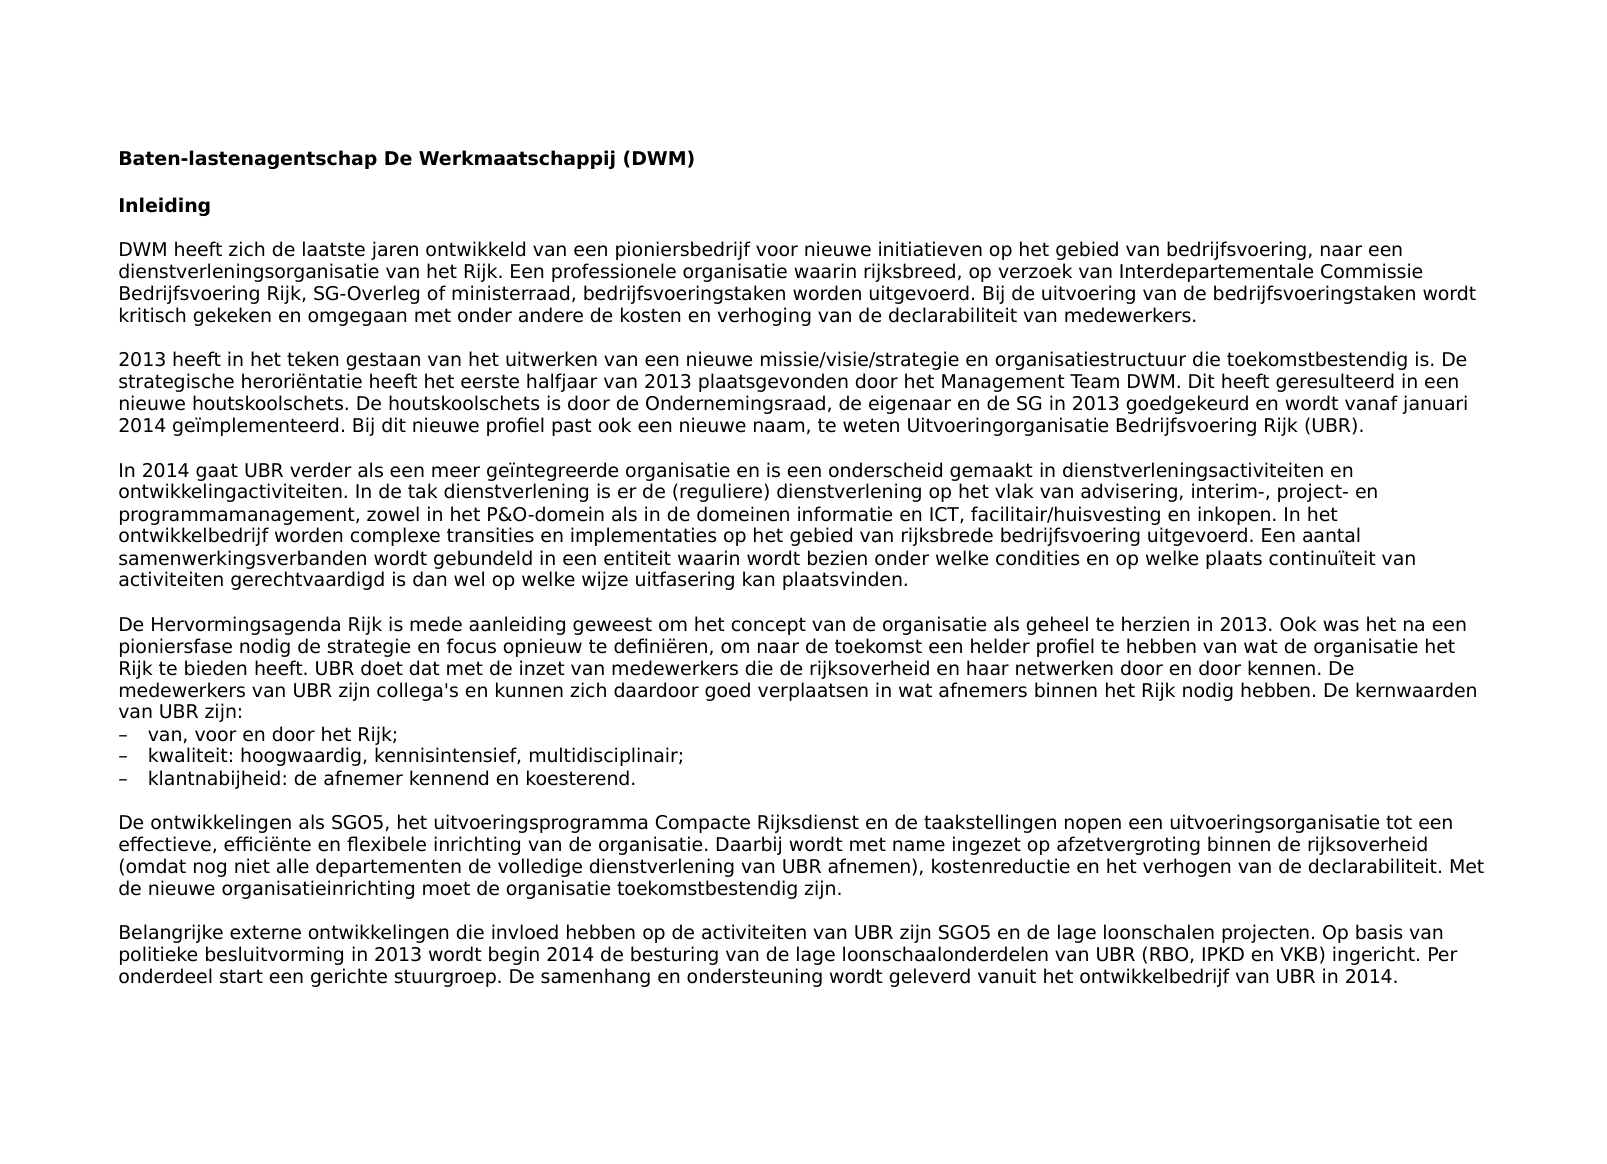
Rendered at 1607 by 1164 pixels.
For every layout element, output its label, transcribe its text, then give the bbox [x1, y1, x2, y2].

text – klantnabijheid: de afnemer kennend en koesterend. [118, 767, 1488, 789]
text In 2014 gaat UBR verder als een meer geïntegreerde organisatie en is een onderscheid gemaakt in dienstverleningsactiviteiten en ontwikkelingactiviteiten. In de tak dienstverlening is er de (reguliere) dienstverlening op het vlak van advisering, interim-, project- en programmamanagement, zowel in het P&O-domein als in de domeinen informatie en ICT, facilitair/huisvesting en inkopen. In het ontwikkelbedrijf worden complexe transities en implementaties op het gebied van rijksbrede bedrijfsvoering uitgevoerd. Een aantal samenwerkingsverbanden wordt gebundeld in een entiteit waarin wordt bezien onder welke condities en op welke plaats continuïteit van activiteiten gerechtvaardigd is dan wel op welke wijze uitfasering kan plaatsvinden. [118, 459, 1488, 591]
text – kwaliteit: hoogwaardig, kennisintensief, multidisciplinair; [118, 745, 1488, 767]
text De Hervormingsagenda Rijk is mede aanleiding geweest om het concept van de organisatie als geheel te herzien in 2013. Ook was het na een pioniersfase nodig de strategie en focus opnieuw te definiëren, om naar de toekomst een helder profiel te hebben van wat de organisatie het Rijk te bieden heeft. UBR doet dat met de inzet van medewerkers die de rijksoverheid en haar netwerken door en door kennen. De medewerkers van UBR zijn collega's en kunnen zich daardoor goed verplaatsen in wat afnemers binnen het Rijk nodig hebben. De kernwaarden van UBR zijn: [118, 613, 1488, 723]
subtitle Baten-lastenagentschap De Werkmaatschappij (DWM) [118, 148, 1488, 170]
text DWM heeft zich de laatste jaren ontwikkeld van een pioniersbedrijf voor nieuwe initiatieven op het gebied van bedrijfsvoering, naar een dienstverleningsorganisatie van het Rijk. Een professionele organisatie waarin rijksbreed, op verzoek van Interdepartementale Commissie Bedrijfsvoering Rijk, SG-Overleg of ministerraad, bedrijfsvoeringstaken worden uitgevoerd. Bij de uitvoering van de bedrijfsvoeringstaken wordt kritisch gekeken en omgegaan met onder andere de kosten en verhoging van de declarabiliteit van medewerkers. [118, 239, 1488, 327]
text De ontwikkelingen als SGO5, het uitvoeringsprogramma Compacte Rijksdienst en de taakstellingen nopen een uitvoeringsorganisatie tot een effectieve, efficiënte en flexibele inrichting van de organisatie. Daarbij wordt met name ingezet op afzetvergroting binnen de rijksoverheid (omdat nog niet alle departementen de volledige dienstverlening van UBR afnemen), kostenreductie en het verhogen van de declarabiliteit. Met de nieuwe organisatieinrichting moet de organisatie toekomstbestendig zijn. [118, 812, 1488, 899]
text Belangrijke externe ontwikkelingen die invloed hebben op de activiteiten van UBR zijn SGO5 en de lage loonschalen projecten. Op basis van politieke besluitvorming in 2013 wordt begin 2014 de besturing van de lage loonschaalonderdelen van UBR (RBO, IPKD en VKB) ingericht. Per onderdeel start een gerichte stuurgroep. De samenhang en ondersteuning wordt geleverd vanuit het ontwikkelbedrijf van UBR in 2014. [118, 922, 1488, 988]
text 2013 heeft in het teken gestaan van het uitwerken van een nieuwe missie/visie/strategie en organisatiestructuur die toekomstbestendig is. De strategische heroriëntatie heeft het eerste halfjaar van 2013 plaatsgevonden door het Management Team DWM. Dit heeft geresulteerd in een nieuwe houtskoolschets. De houtskoolschets is door de Ondernemingsraad, de eigenaar en de SG in 2013 goedgekeurd en wordt vanaf januari 2014 geïmplementeerd. Bij dit nieuwe profiel past ook een nieuwe naam, te weten Uitvoeringorganisatie Bedrijfsvoering Rijk (UBR). [118, 349, 1488, 437]
subtitle Inleiding [118, 195, 1488, 217]
text – van, voor en door het Rijk; [118, 723, 1488, 745]
